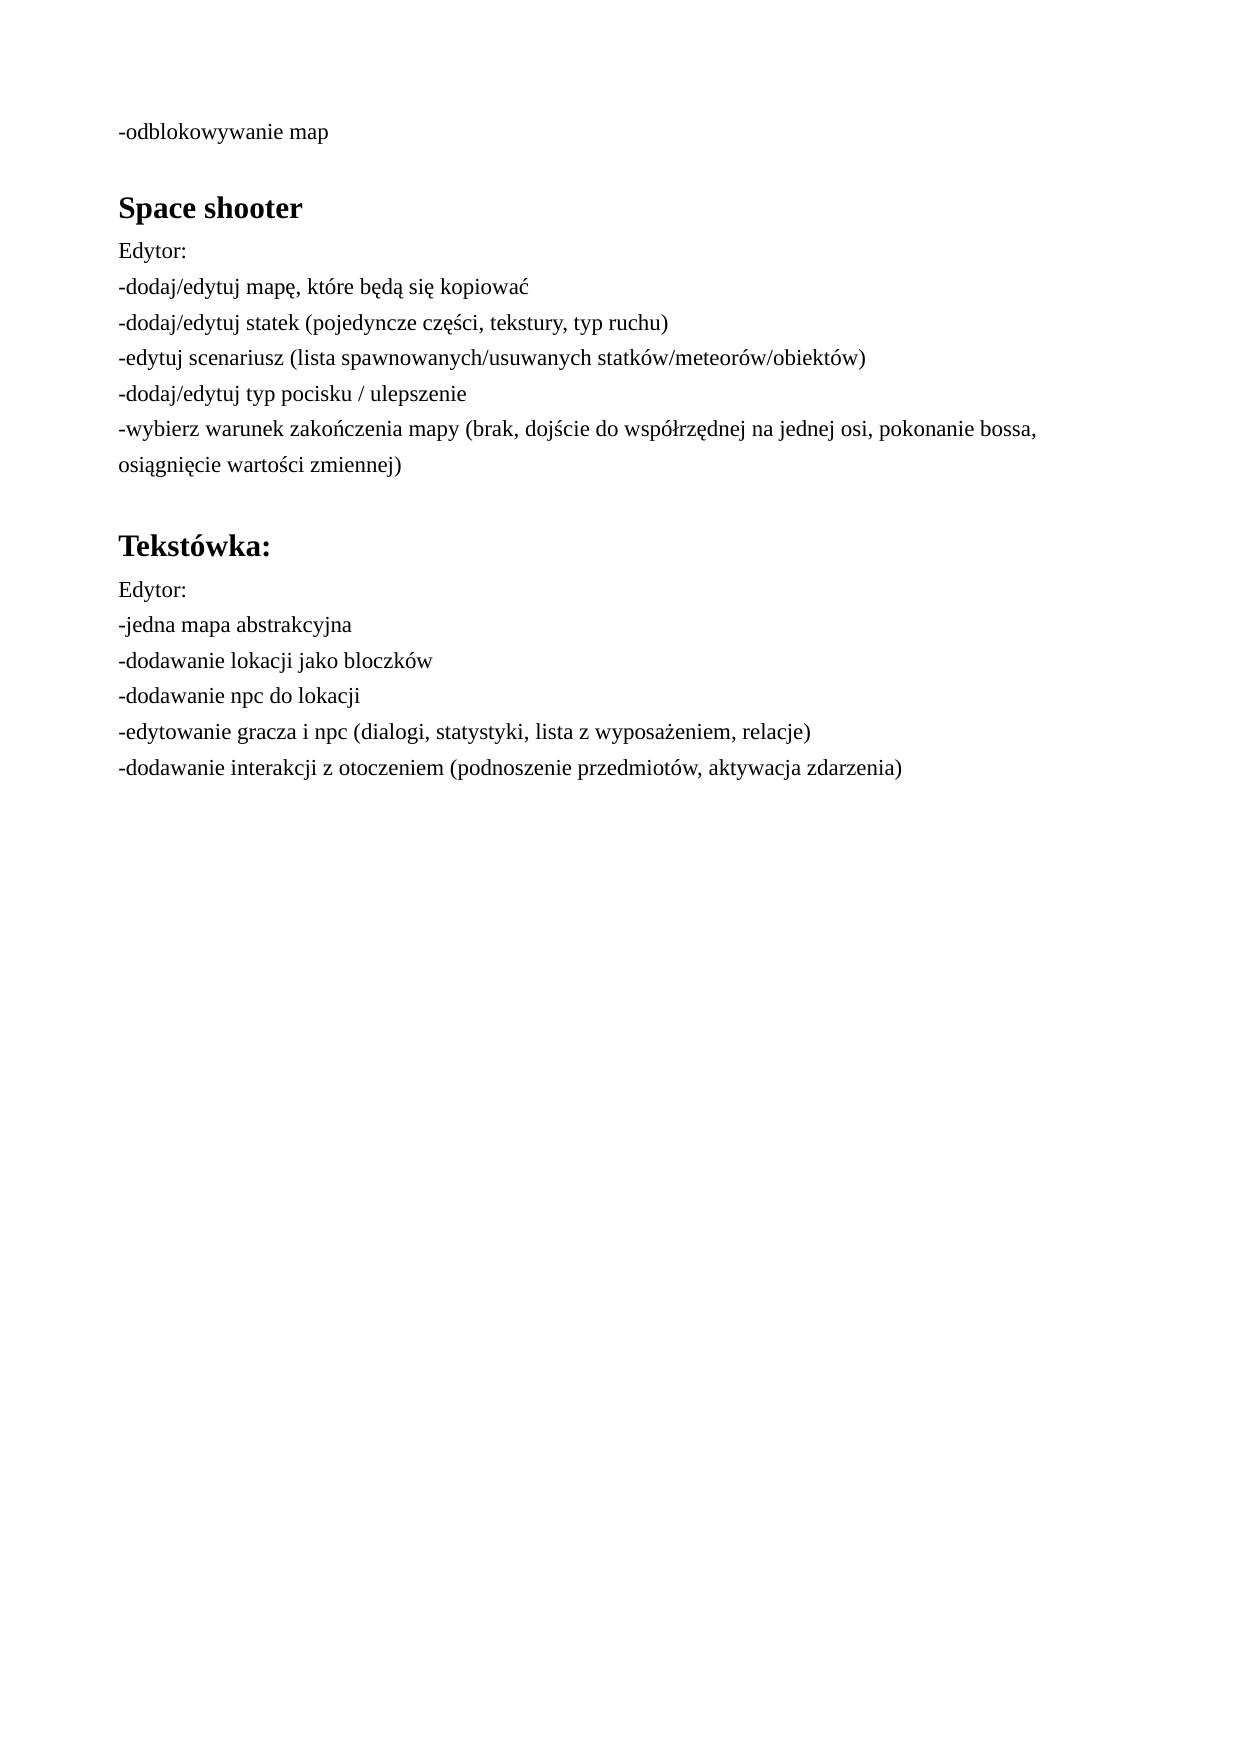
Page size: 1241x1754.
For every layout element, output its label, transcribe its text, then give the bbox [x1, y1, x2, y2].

text -dodaj/edytuj typ pocisku / ulepszenie [118, 380, 1122, 406]
text -dodawanie lokacji jako bloczków [118, 647, 1122, 673]
text -dodawanie interakcji z otoczeniem (podnoszenie przedmiotów, aktywacja zdarzenia) [118, 753, 1122, 815]
text -dodawanie npc do lokacji [118, 682, 1122, 709]
text Edytor: [118, 576, 1122, 602]
text Space shooter [118, 189, 1122, 225]
text -odblokowywanie map [118, 118, 1122, 144]
text -dodaj/edytuj statek (pojedyncze części, tekstury, typ ruchu) [118, 309, 1122, 335]
text -jedna mapa abstrakcyjna [118, 611, 1122, 638]
text -edytowanie gracza i npc (dialogi, statystyki, lista z wyposażeniem, relacje) [118, 718, 1122, 744]
text Edytor: [118, 238, 1122, 264]
text -wybierz warunek zakończenia mapy (brak, dojście do współrzędnej na jednej osi, pokonanie bossa, osiągnięcie wartości zmiennej) [118, 415, 1122, 477]
text Tekstówka: [118, 527, 1122, 563]
text -edytuj scenariusz (lista spawnowanych/usuwanych statków/meteorów/obiektów) [118, 344, 1122, 371]
text -dodaj/edytuj mapę, które będą się kopiować [118, 273, 1122, 299]
